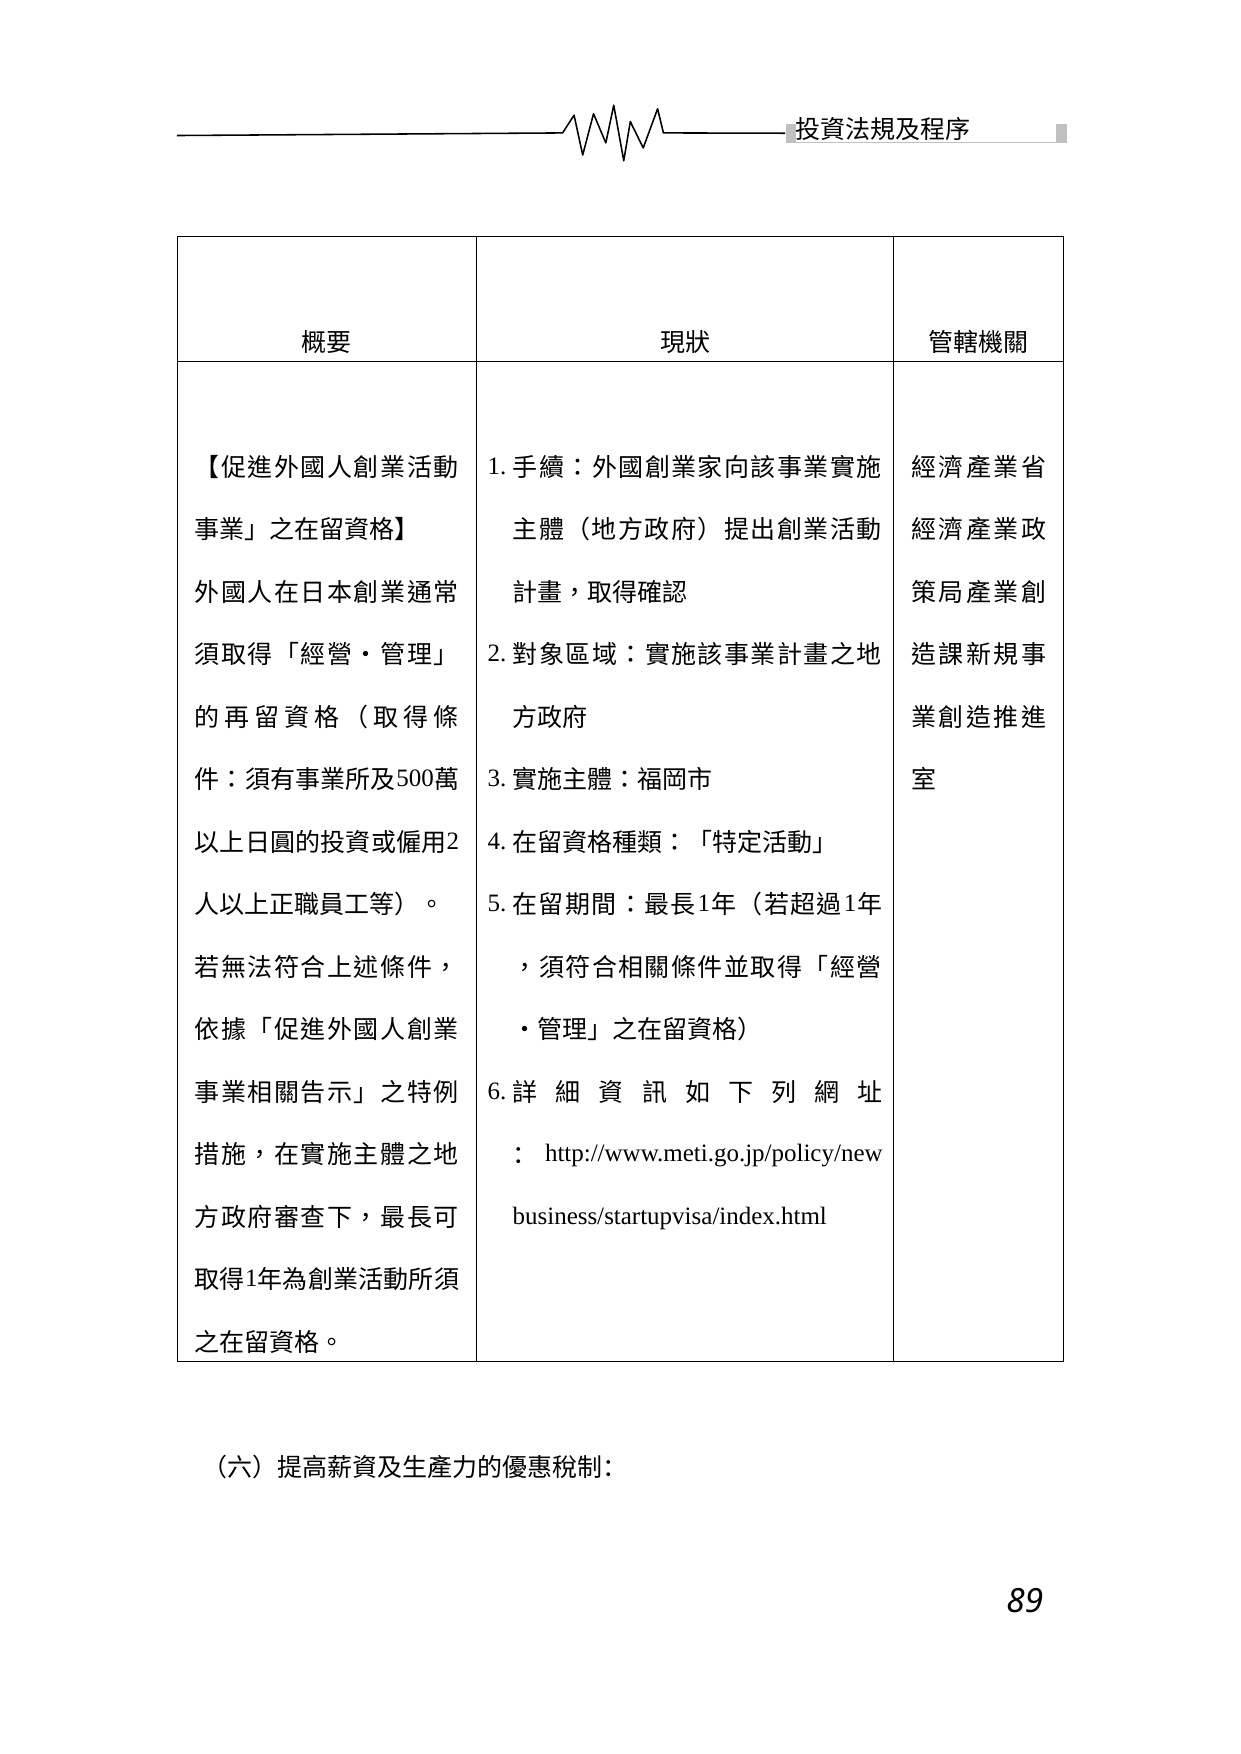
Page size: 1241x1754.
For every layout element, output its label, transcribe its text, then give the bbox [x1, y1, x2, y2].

table_cell 1. 手續：外國創業家向該事業實施主體（地方政府）提出創業活動計畫，取得確認 2. 對象區域：實施該事業計畫之地方政府 3. 實施主體：福岡市 4. 在留資格種類：「特定活動」 5. 在留期間：最長1年（若超過1年，須符合相關條件並取得「經營•管理」之在留資格） 6. 詳細資訊如下列網址：http://www.meti.go.jp/policy/newbusiness/startupvisa/index.html [477, 362, 893, 1361]
table_cell 【促進外國人創業活動事業」之在留資格】 外國人在日本創業通常須取得「經營•管理」的再留資格（取得條件：須有事業所及500萬以上日圓的投資或僱用2人以上正職員工等）。 若無法符合上述條件，依據「促進外國人創業事業相關告示」之特例措施，在實施主體之地方政府審查下，最長可取得1年為創業活動所須之在留資格。 [178, 362, 476, 1361]
table_header 現狀 [477, 237, 893, 361]
table_header 概要 [178, 237, 476, 361]
table_header 管轄機關 [894, 237, 1063, 361]
text （六）提高薪資及生產力的優惠稅制： [202, 1424, 1063, 1486]
table_cell 經濟產業省經濟產業政策局產業創造課新規事業創造推進室 [894, 362, 1063, 1361]
